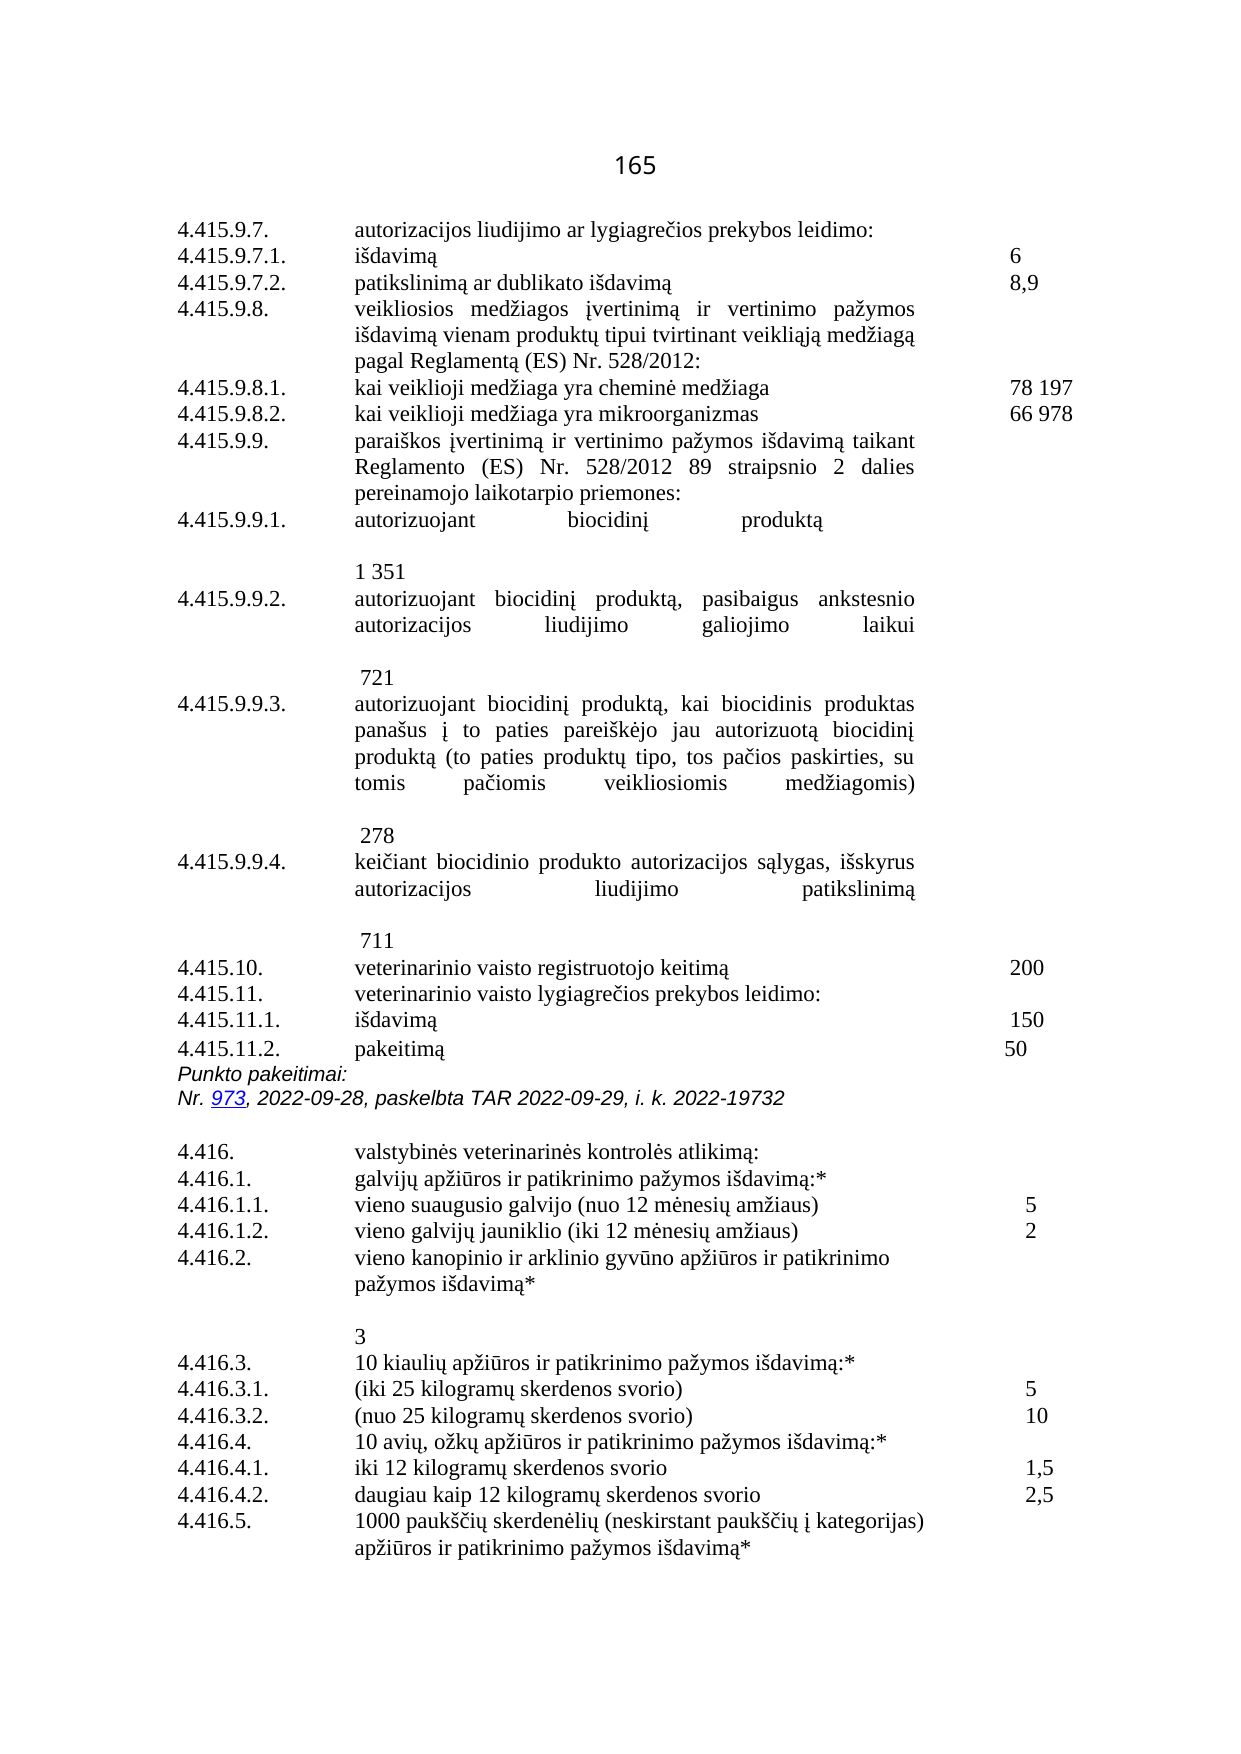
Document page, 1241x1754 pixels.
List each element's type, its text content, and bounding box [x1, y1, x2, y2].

text 4.416.2. vieno kanopinio ir arklinio gyvūno apžiūros ir patikrinimo pažymos išdavimą* 3 [177, 1244, 945, 1349]
text 4.415.9.7.2. patikslinimą ar dublikato išdavimą 8,9 [177, 268, 1093, 295]
text 4.416.3. 10 kiaulių apžiūros ir patikrinimo pažymos išdavimą:* [177, 1349, 1107, 1375]
text 4.415.9.9.4. keičiant biocidinio produkto autorizacijos sąlygas, išskyrus autorizacijos liudijimo patikslinimą 711 [177, 848, 915, 954]
text 4.416.1.2. vieno galvijų jauniklio (iki 12 mėnesių amžiaus) 2 [177, 1217, 1107, 1244]
text 4.416.4.1. iki 12 kilogramų skerdenos svorio 1,5 [177, 1454, 1107, 1481]
text 4.416.3.2. (nuo 25 kilogramų skerdenos svorio) 10 [177, 1402, 1107, 1428]
text 4.416.4. 10 avių, ožkų apžiūros ir patikrinimo pažymos išdavimą:* [177, 1428, 1107, 1454]
text 4.416. valstybinės veterinarinės kontrolės atlikimą: [177, 1138, 1107, 1164]
text 4.415.9.8.2. kai veiklioji medžiaga yra mikroorganizmas 66 978 [177, 400, 1093, 427]
text 4.415.9.9.2. autorizuojant biocidinį produktą, pasibaigus ankstesnio autorizacijos liudijimo galiojimo laikui 721 [177, 585, 915, 690]
text 4.415.11.2. pakeitimą 50 [177, 1033, 1093, 1062]
text 4.415.9.9. paraiškos įvertinimą ir vertinimo pažymos išdavimą taikant Reglamento (ES) Nr. 528/2012 89 straipsnio 2 dalies pereinamojo laikotarpio priemones: [177, 427, 915, 506]
text 4.415.11.1. išdavimą 150 [177, 1006, 1093, 1033]
text Punkto pakeitimai: [177, 1062, 1092, 1086]
text 4.416.1. galvijų apžiūros ir patikrinimo pažymos išdavimą:* [177, 1164, 1107, 1191]
text 4.415.10. veterinarinio vaisto registruotojo keitimą 200 [177, 954, 1093, 980]
text 4.415.9.9.3. autorizuojant biocidinį produktą, kai biocidinis produktas panašus į to paties pareiškėjo jau autorizuotą biocidinį produktą (to paties produktų tipo, tos pačios paskirties, su tomis pačiomis veikliosiomis medžiagomis) 278 [177, 690, 915, 848]
text 4.415.9.7. autorizacijos liudijimo ar lygiagrečios prekybos leidimo: [177, 216, 1093, 242]
text Nr. 973, 2022-09-28, paskelbta TAR 2022-09-29, i. k. 2022-19732 [177, 1086, 1092, 1109]
text 4.415.9.8.1. kai veiklioji medžiaga yra cheminė medžiaga 78 197 [177, 374, 1093, 400]
text 4.416.4.2. daugiau kaip 12 kilogramų skerdenos svorio 2,5 [177, 1481, 1107, 1507]
text 4.415.9.8. veikliosios medžiagos įvertinimą ir vertinimo pažymos išdavimą vienam produktų tipui tvirtinant veikliąją medžiagą pagal Reglamentą (ES) Nr. 528/2012: [177, 295, 915, 374]
text 4.415.9.9.1. autorizuojant biocidinį produktą 1 351 [177, 506, 915, 585]
text 4.416.3.1. (iki 25 kilogramų skerdenos svorio) 5 [177, 1375, 1107, 1402]
text 4.415.11. veterinarinio vaisto lygiagrečios prekybos leidimo: [177, 980, 1093, 1006]
text 4.415.9.7.1. išdavimą 6 [177, 242, 1093, 268]
text 4.416.5. 1000 paukščių skerdenėlių (neskirstant paukščių į kategorijas) apžiūros ir patikrinimo pažymos išdavimą* [177, 1507, 945, 1560]
text 4.416.1.1. vieno suaugusio galvijo (nuo 12 mėnesių amžiaus) 5 [177, 1191, 1107, 1217]
